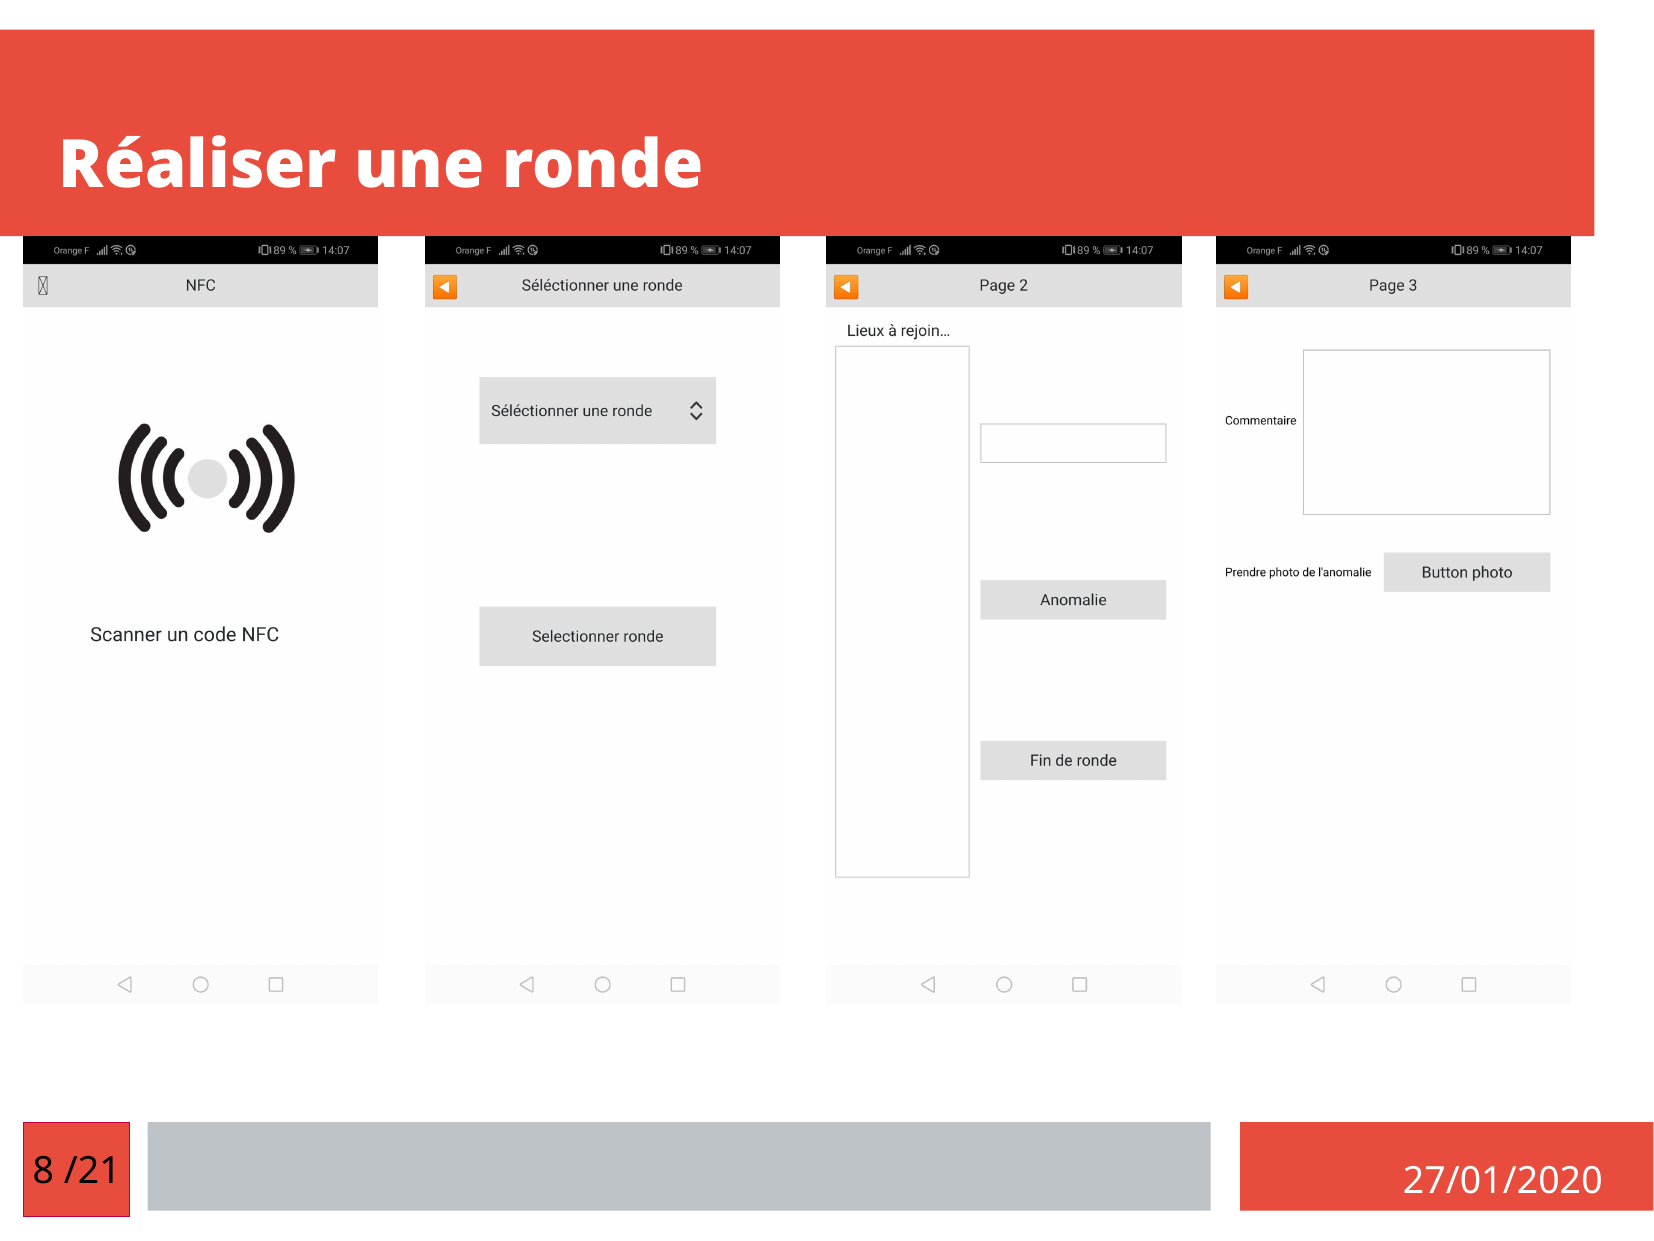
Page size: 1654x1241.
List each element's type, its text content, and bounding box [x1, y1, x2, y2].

picture [23, 236, 378, 1004]
picture [1216, 236, 1571, 1004]
title Réaliser une ronde [59, 59, 1595, 207]
picture [425, 236, 780, 1004]
text_box <numéro> /21 [23, 1122, 130, 1217]
picture [826, 236, 1182, 1004]
text_box 27/01/2020 [1388, 1146, 1634, 1209]
